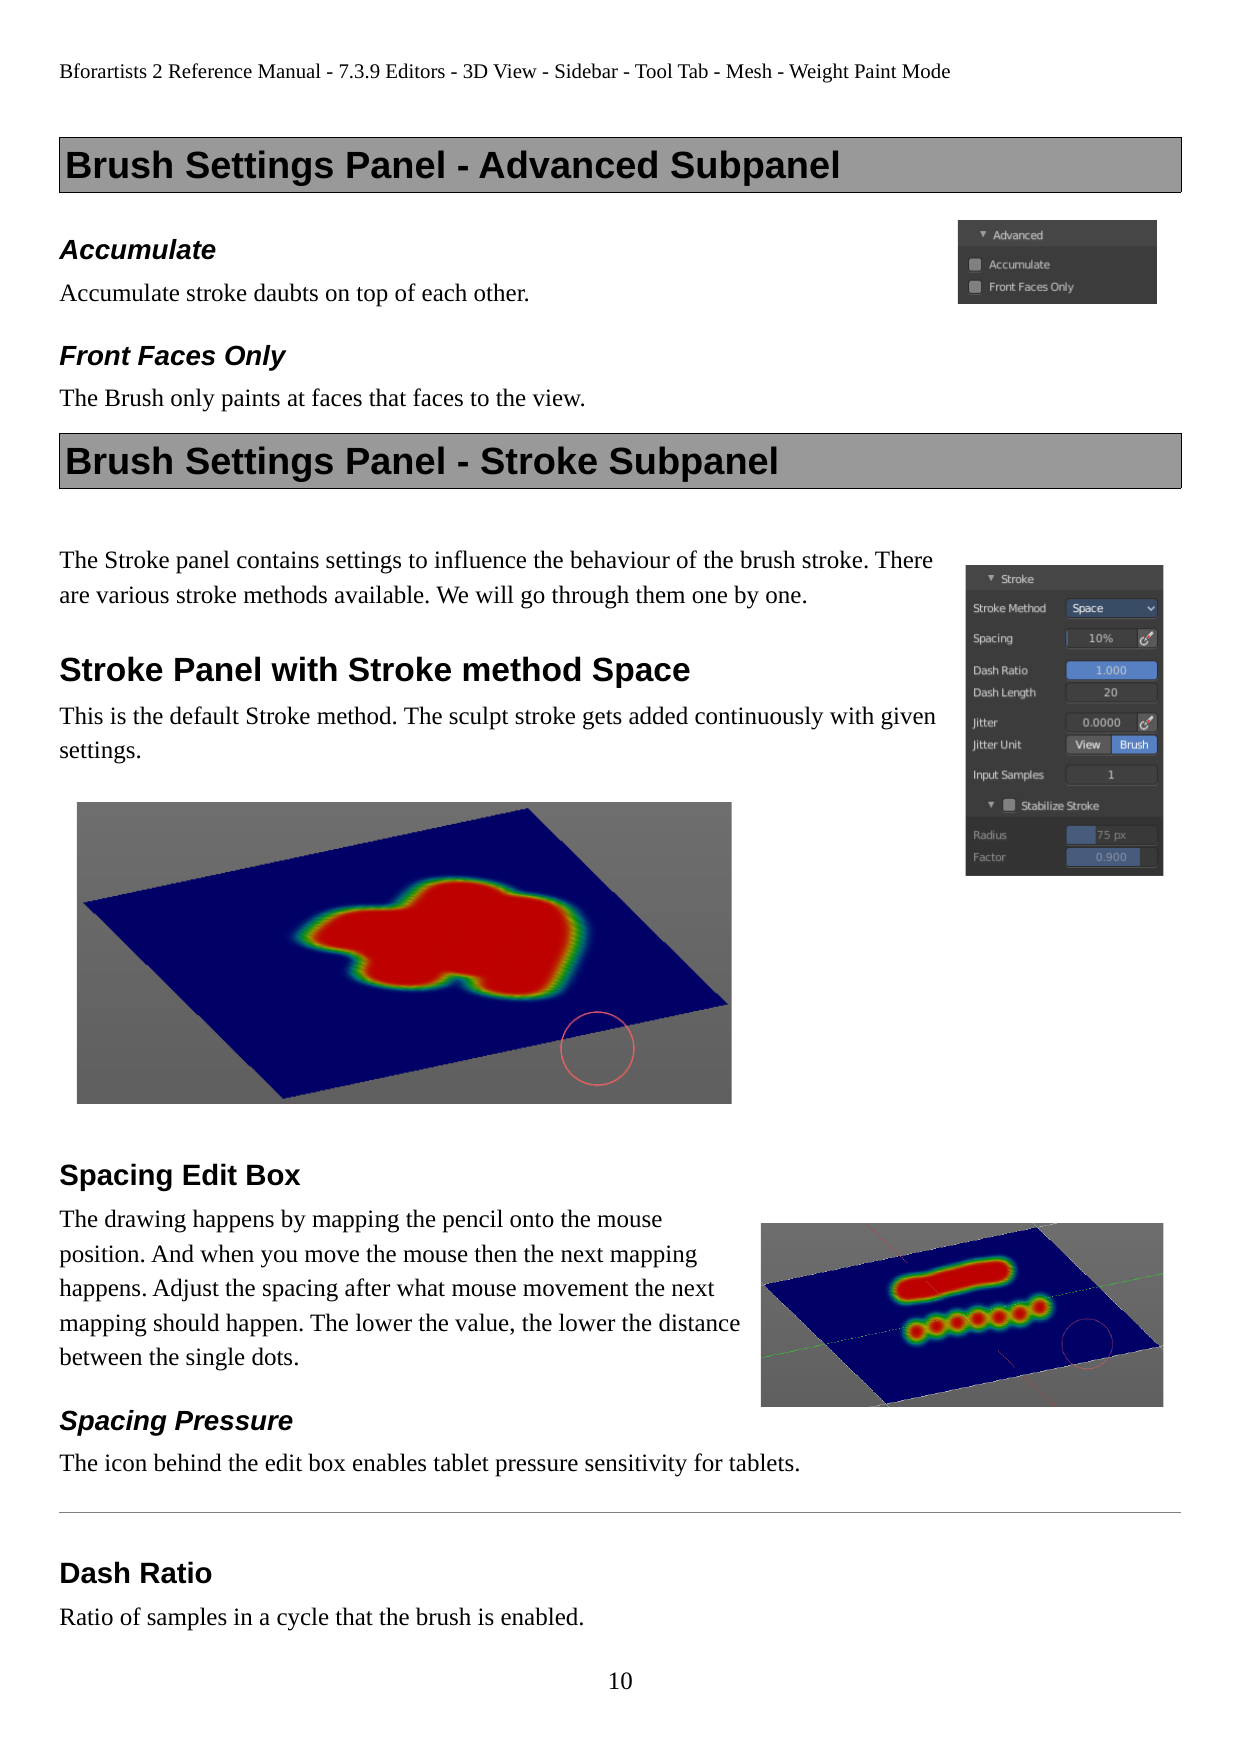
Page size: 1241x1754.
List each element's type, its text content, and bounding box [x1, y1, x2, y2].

text This is the default Stroke method. The sculpt stroke gets added continuously with given settings. [59, 701, 965, 764]
text The icon behind the edit box enables tablet pressure sensitivity for tablets. [59, 1448, 1181, 1477]
text The drawing happens by mapping the pencil onto the mouse position. And when you move the mouse then the next mapping happens. Adjust the spacing after what mouse movement the next mapping should happen. The lower the value, the lower the distance between the single dots. [59, 1204, 1181, 1371]
picture [76, 802, 732, 1104]
subtitle Stroke Panel with Stroke method Space [59, 650, 965, 688]
subtitle Spacing Edit Box [59, 1158, 1181, 1192]
picture [957, 220, 1157, 304]
subtitle Spacing Pressure [59, 1404, 1181, 1436]
picture [965, 565, 1164, 876]
table_header Brush Settings Panel - Advanced Subpanel [60, 138, 1181, 192]
text Ratio of samples in a cycle that the brush is enabled. [59, 1602, 1181, 1631]
subtitle Accumulate [59, 233, 957, 265]
table_header Brush Settings Panel - Stroke Subpanel [60, 434, 1181, 488]
text The Stroke panel contains settings to influence the behaviour of the brush stroke. There are various stroke methods available. We will go through them one by one. [59, 545, 1181, 609]
subtitle Dash Ratio [59, 1556, 1181, 1590]
text The Brush only paints at faces that faces to the view. [59, 383, 1181, 412]
subtitle [1157, 233, 1181, 265]
subtitle Front Faces Only [59, 339, 1181, 371]
picture [760, 1223, 1164, 1407]
text Accumulate stroke daubts on top of each other. [59, 278, 1181, 306]
